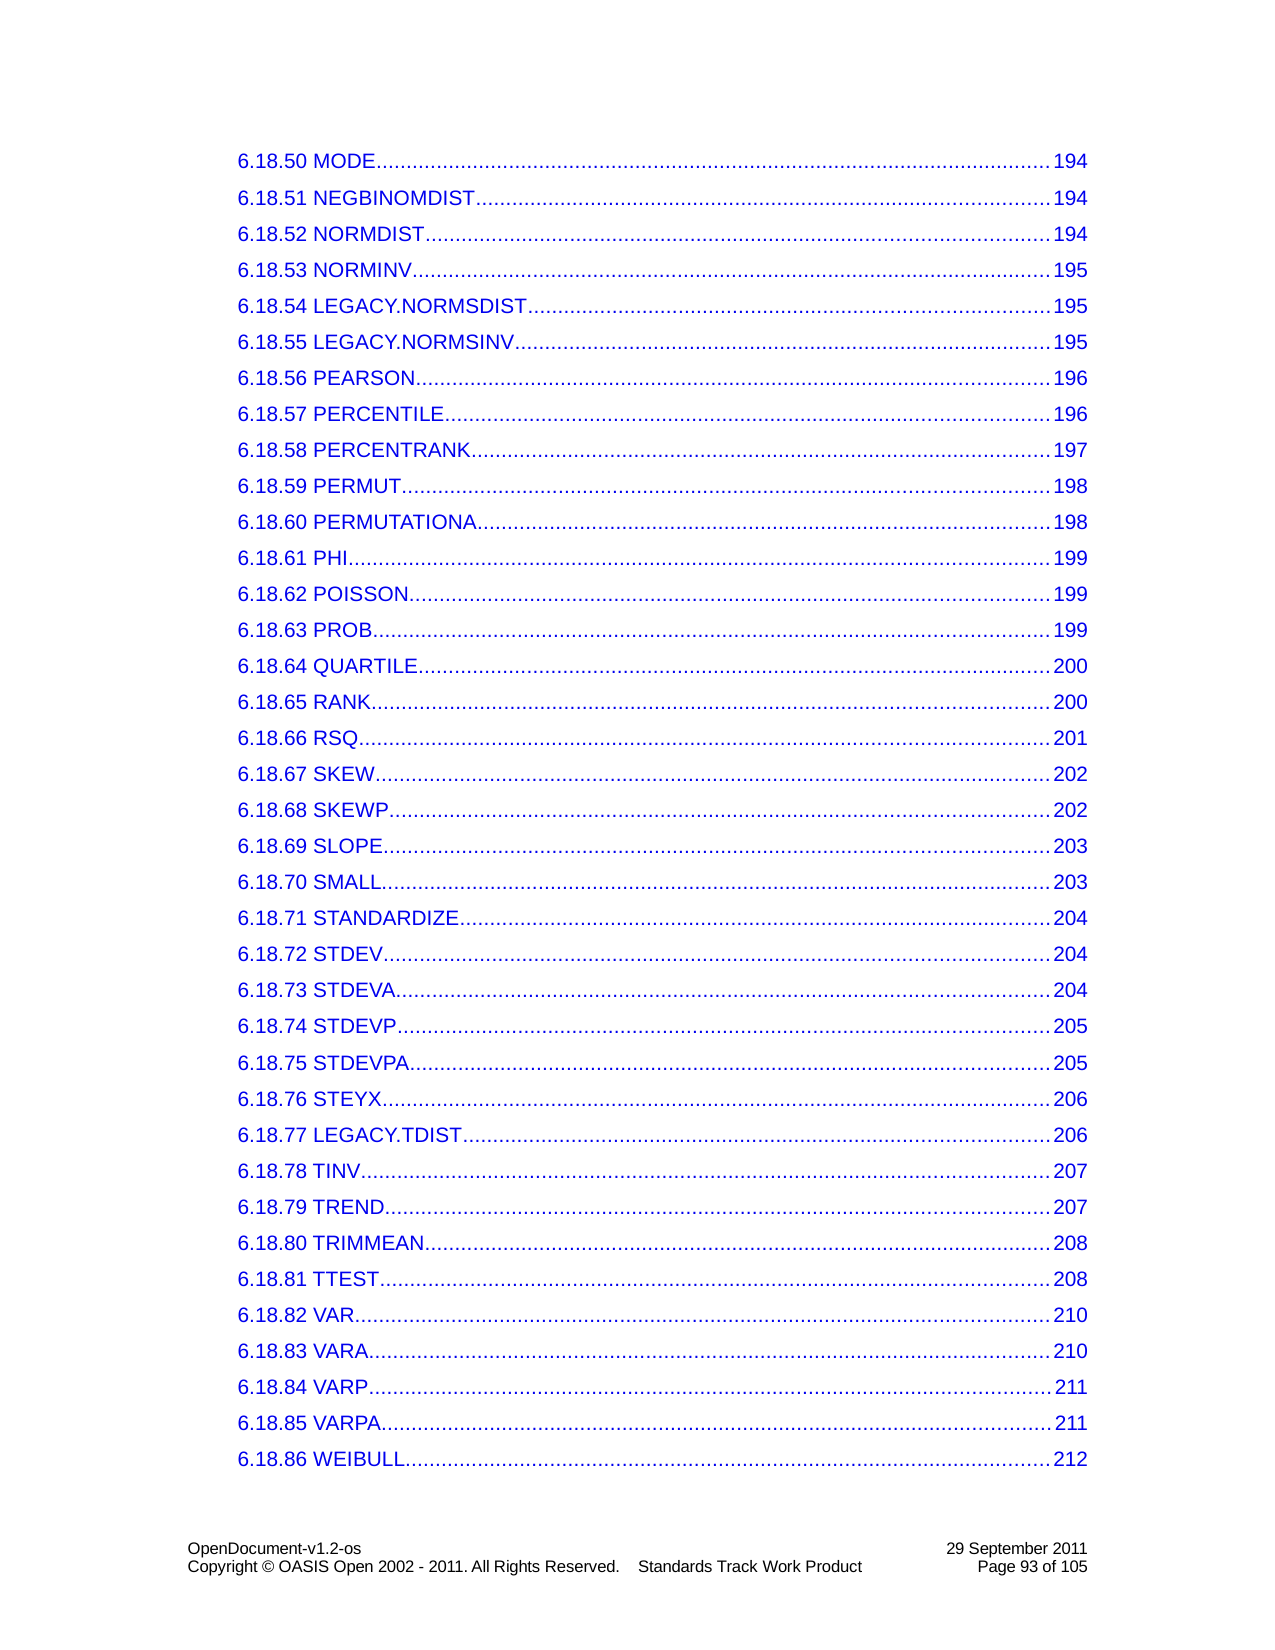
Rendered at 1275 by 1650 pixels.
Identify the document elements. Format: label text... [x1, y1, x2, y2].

text 6.18.54 LEGACY.NORMSDIST 195 [237, 294, 1088, 318]
text 6.18.57 PERCENTILE 196 [237, 402, 1088, 426]
text 6.18.78 TINV 207 [237, 1159, 1088, 1183]
text 6.18.63 PROB 199 [237, 618, 1088, 642]
text 6.18.58 PERCENTRANK 197 [237, 438, 1088, 462]
text 6.18.53 NORMINV 195 [237, 258, 1088, 282]
text 6.18.70 SMALL 203 [237, 871, 1088, 894]
text 6.18.73 STDEVA 204 [237, 979, 1088, 1002]
text 6.18.55 LEGACY.NORMSINV 195 [237, 330, 1088, 354]
text 6.18.84 VARP 211 [237, 1375, 1088, 1399]
text 6.18.61 PHI 199 [237, 546, 1088, 570]
text 6.18.71 STANDARDIZE 204 [237, 907, 1088, 930]
text 6.18.67 SKEW 202 [237, 763, 1088, 786]
text 6.18.68 SKEWP 202 [237, 799, 1088, 822]
text 6.18.81 TTEST 208 [237, 1267, 1088, 1291]
text 6.18.83 VARA 210 [237, 1339, 1088, 1363]
text 6.18.66 RSQ 201 [237, 727, 1088, 750]
text 6.18.50 MODE 194 [237, 150, 1088, 173]
text 6.18.85 VARPA 211 [237, 1411, 1088, 1435]
text 6.18.79 TREND 207 [237, 1195, 1088, 1219]
text 6.18.80 TRIMMEAN 208 [237, 1231, 1088, 1255]
text 6.18.65 RANK 200 [237, 691, 1088, 714]
text 6.18.76 STEYX 206 [237, 1087, 1088, 1111]
text 6.18.51 NEGBINOMDIST 194 [237, 186, 1088, 209]
text 6.18.64 QUARTILE 200 [237, 654, 1088, 678]
text 6.18.60 PERMUTATIONA 198 [237, 510, 1088, 534]
text 6.18.59 PERMUT 198 [237, 474, 1088, 498]
text 6.18.82 VAR 210 [237, 1303, 1088, 1327]
text 6.18.62 POISSON 199 [237, 582, 1088, 606]
text 6.18.72 STDEV 204 [237, 943, 1088, 966]
text 6.18.56 PEARSON 196 [237, 366, 1088, 390]
text 6.18.74 STDEVP 205 [237, 1015, 1088, 1038]
text 6.18.69 SLOPE 203 [237, 835, 1088, 858]
text 6.18.77 LEGACY.TDIST 206 [237, 1123, 1088, 1147]
text 6.18.75 STDEVPA 205 [237, 1051, 1088, 1074]
text 6.18.52 NORMDIST 194 [237, 222, 1088, 246]
text 6.18.86 WEIBULL 212 [237, 1447, 1088, 1471]
